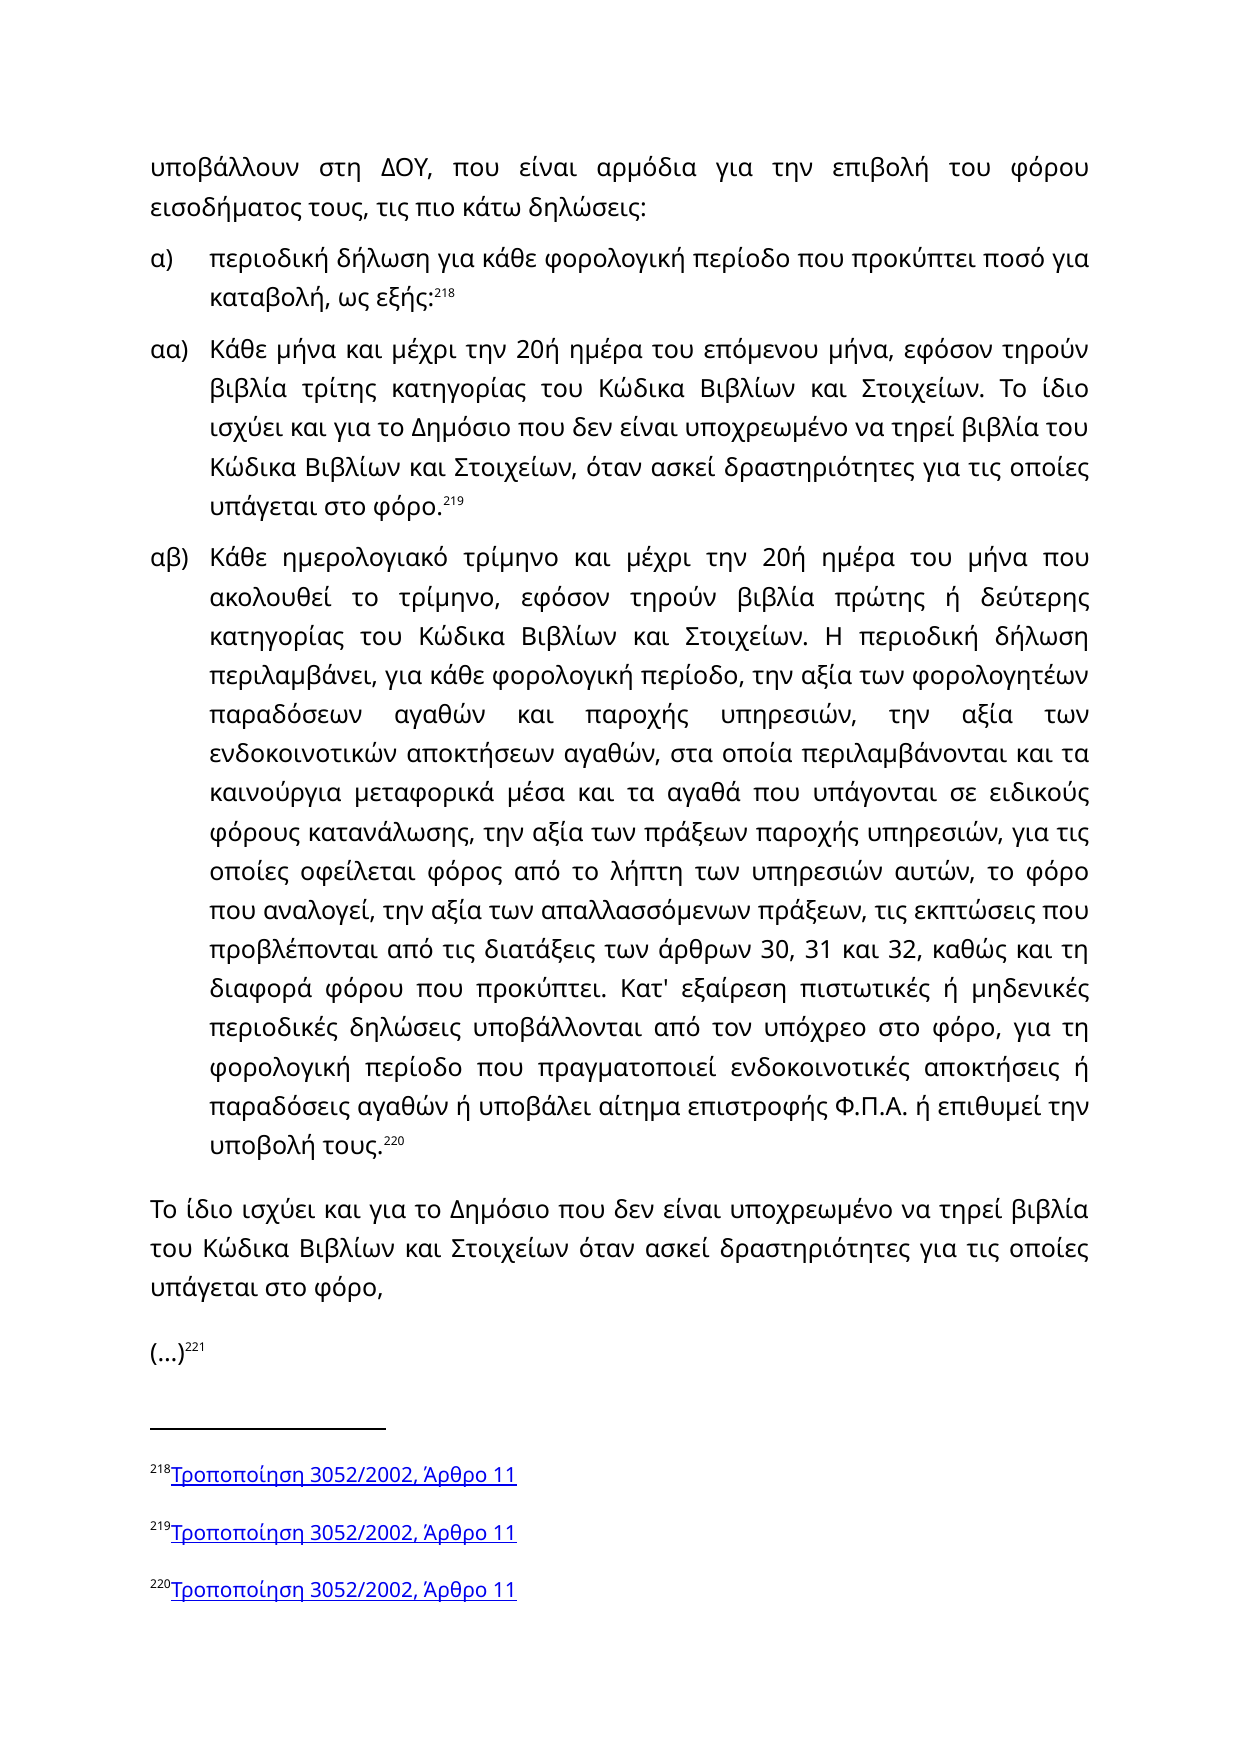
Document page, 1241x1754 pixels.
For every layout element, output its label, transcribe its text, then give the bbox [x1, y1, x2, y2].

text Το ίδιο ισχύει και για το Δημόσιο που δεν είναι υποχρεωμένο να τηρεί βιβλία του Κώδικα Βιβλίων και Στοιχείων όταν ασκεί δραστηριότητες για τις οποίες υπάγεται στο φόρο, [150, 1192, 1090, 1304]
list αβ) Κάθε ημερολογιακό τρίμηνο και μέχρι την 20ή ημέρα του μήνα που ακολουθεί το τρίμηνο, εφόσον τηρούν βιβλία πρώτης ή δεύτερης κατηγορίας του Κώδικα Βιβλίων και Στοιχείων. Η περιοδική δήλωση περιλαμβάνει, για κάθε φορολογική περίοδο, την αξία των φορολογητέων παραδόσεων αγαθών και παροχής υπηρεσιών, την αξία των ενδοκοινοτικών αποκτήσεων αγαθών, στα οποία περιλαμβάνονται και τα καινούργια μεταφορικά μέσα και τα αγαθά που υπάγονται σε ειδικούς φόρους κατανάλωσης, την αξία των πράξεων παροχής υπηρεσιών, για τις οποίες οφείλεται φόρος από το λήπτη των υπηρεσιών αυτών, το φόρο που αναλογεί, την αξία των απαλλασσόμενων πράξεων, τις εκπτώσεις που προβλέπονται από τις διατάξεις των άρθρων 30, 31 και 32, καθώς και τη διαφορά φόρου που προκύπτει. Κατ' εξαίρεση πιστωτικές ή μηδενικές περιοδικές δηλώσεις υποβάλλονται από τον υπόχρεο στο φόρο, για τη φορολογική περίοδο που πραγματοποιεί ενδοκοινοτικές αποκτήσεις ή παραδόσεις αγαθών ή υποβάλει αίτημα επιστροφής Φ.Π.Α. ή επιθυμεί την υποβολή τους. [150, 540, 1090, 1162]
list αα) Κάθε μήνα και μέχρι την 20ή ημέρα του επόμενου μήνα, εφόσον τηρούν βιβλία τρίτης κατηγορίας του Κώδικα Βιβλίων και Στοιχείων. Το ίδιο ισχύει και για το Δημόσιο που δεν είναι υποχρεωμένο να τηρεί βιβλία του Κώδικα Βιβλίων και Στοιχείων, όταν ασκεί δραστηριότητες για τις οποίες υπάγεται στο φόρο. [150, 332, 1090, 522]
text Τροποποίηση 3052/2002, Άρθρο 11 [150, 1576, 1090, 1604]
text υποβάλλουν στη ΔΟΥ, που είναι αρμόδια για την επιβολή του φόρου εισοδήματος τους, τις πιο κάτω δηλώσεις: [150, 150, 1090, 223]
text (…) [150, 1334, 1090, 1368]
text Τροποποίηση 3052/2002, Άρθρο 11 [150, 1460, 1090, 1489]
text Τροποποίηση 3052/2002, Άρθρο 11 [150, 1518, 1090, 1546]
list α) περιοδική δήλωση για κάθε φορολογική περίοδο που προκύπτει ποσό για καταβολή, ως εξής: [150, 241, 1090, 314]
